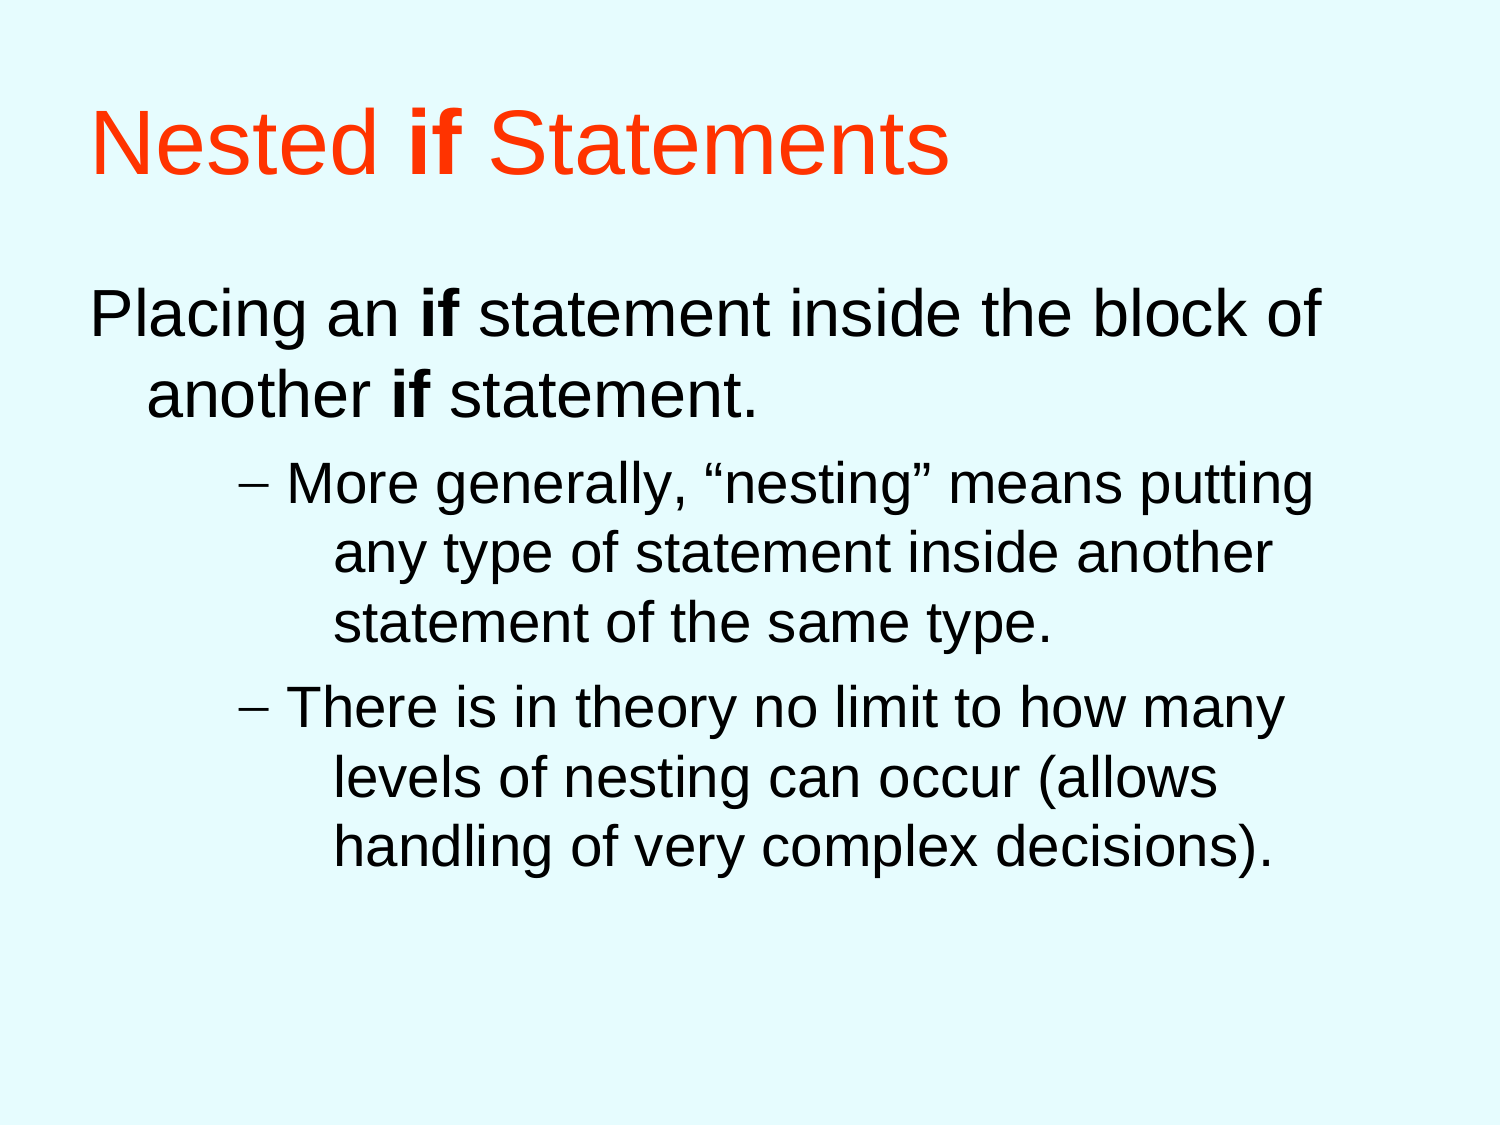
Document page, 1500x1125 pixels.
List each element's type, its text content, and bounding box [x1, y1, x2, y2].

title Nested if Statements [75, 45, 1423, 231]
list Placing an if statement inside the block of another if statement. More generally, “nesting” means putting any type of statement inside another statement of the same type. There is in theory no limit to how many levels of nesting can occur (allows handling of very complex decisions). [75, 262, 1423, 991]
